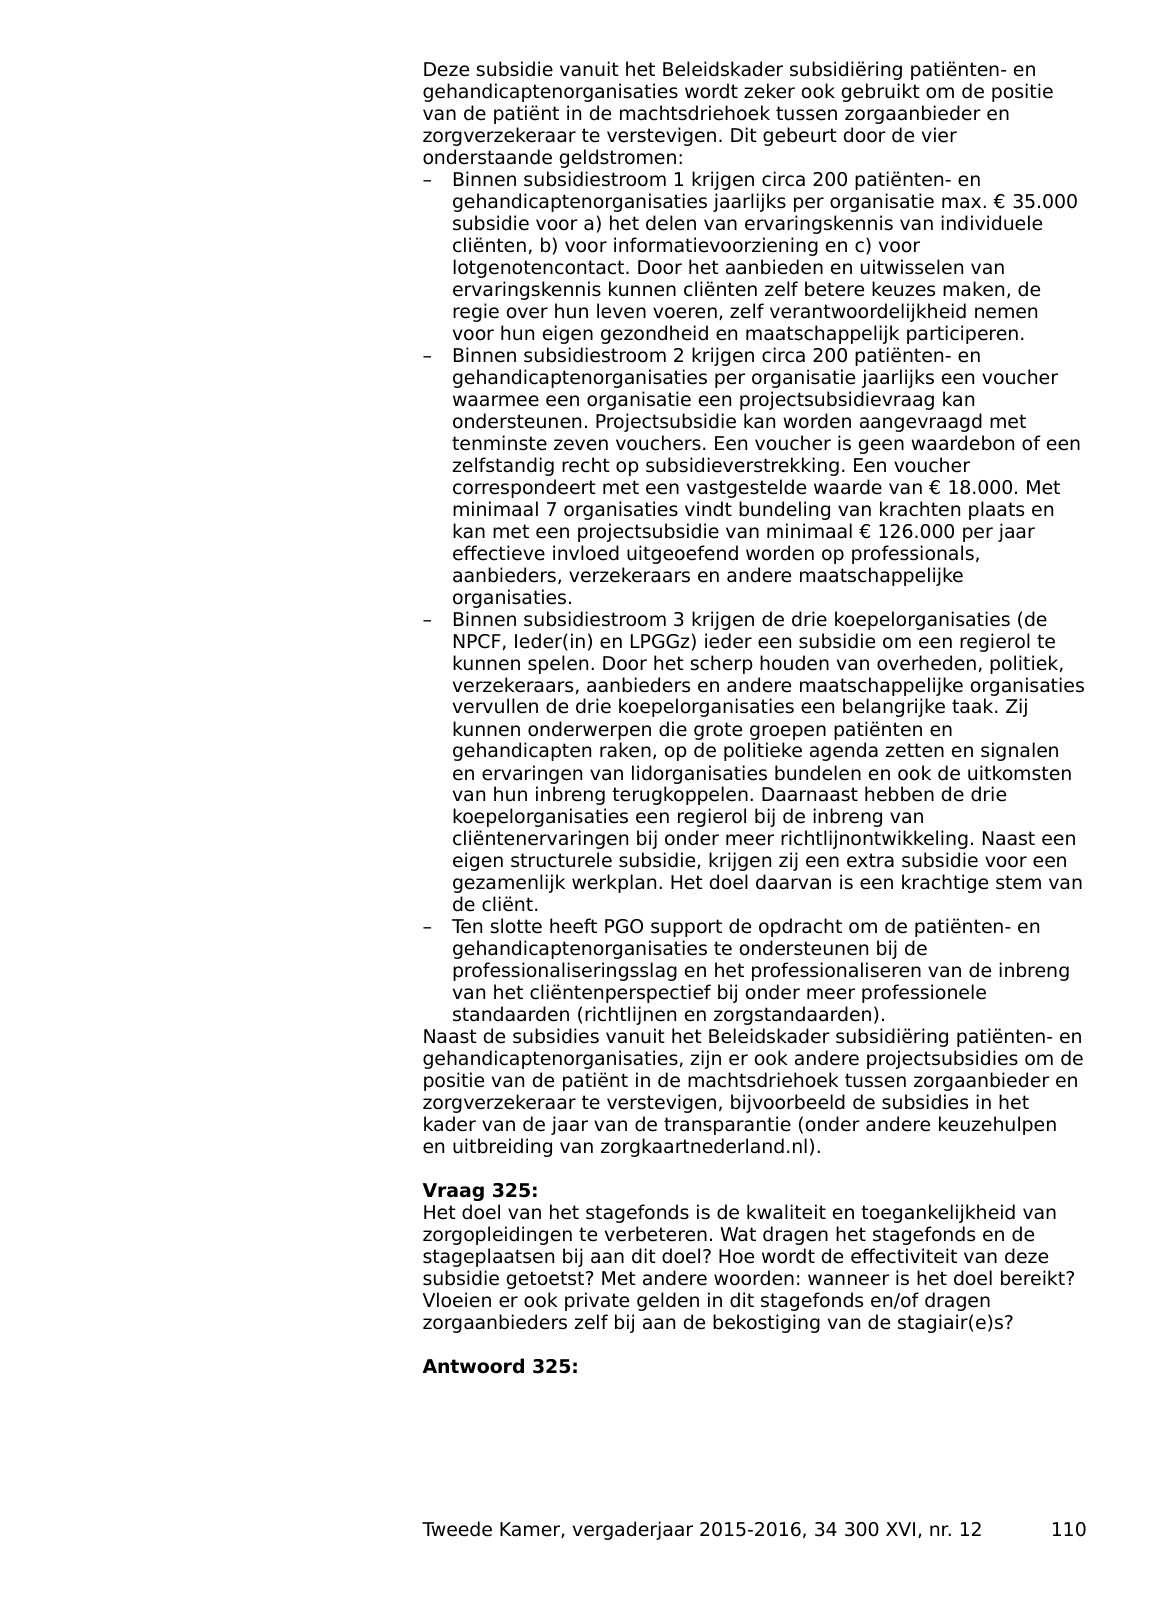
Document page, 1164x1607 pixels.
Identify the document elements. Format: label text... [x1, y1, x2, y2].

text – Binnen subsidiestroom 1 krijgen circa 200 patiënten- en gehandicaptenorganisaties jaarlijks per organisatie max. € 35.000 subsidie voor a) het delen van ervaringskennis van individuele cliënten, b) voor informatievoorziening en c) voor lotgenotencontact. Door het aanbieden en uitwisselen van ervaringskennis kunnen cliënten zelf betere keuzes maken, de regie over hun leven voeren, zelf verantwoordelijkheid nemen voor hun eigen gezondheid en maatschappelijk participeren. [422, 169, 1087, 345]
text Het doel van het stagefonds is de kwaliteit en toegankelijkheid van zorgopleidingen te verbeteren. Wat dragen het stagefonds en de stageplaatsen bij aan dit doel? Hoe wordt de effectiviteit van deze subsidie getoetst? Met andere woorden: wanneer is het doel bereikt? Vloeien er ook private gelden in dit stagefonds en/of dragen zorgaanbieders zelf bij aan de bekostiging van de stagiair(e)s? [422, 1202, 1087, 1334]
text – Binnen subsidiestroom 2 krijgen circa 200 patiënten- en gehandicaptenorganisaties per organisatie jaarlijks een voucher waarmee een organisatie een projectsubsidievraag kan ondersteunen. Projectsubsidie kan worden aangevraagd met tenminste zeven vouchers. Een voucher is geen waardebon of een zelfstandig recht op subsidieverstrekking. Een voucher correspondeert met een vastgestelde waarde van € 18.000. Met minimaal 7 organisaties vindt bundeling van krachten plaats en kan met een projectsubsidie van minimaal € 126.000 per jaar effectieve invloed uitgeoefend worden op professionals, aanbieders, verzekeraars en andere maatschappelijke organisaties. [422, 345, 1087, 608]
text Vraag 325: [422, 1180, 1087, 1202]
text Deze subsidie vanuit het Beleidskader subsidiëring patiënten- en gehandicaptenorganisaties wordt zeker ook gebruikt om de positie van de patiënt in de machtsdriehoek tussen zorgaanbieder en zorgverzekeraar te verstevigen. Dit gebeurt door de vier onderstaande geldstromen: [422, 59, 1087, 169]
text Naast de subsidies vanuit het Beleidskader subsidiëring patiënten- en gehandicaptenorganisaties, zijn er ook andere projectsubsidies om de positie van de patiënt in de machtsdriehoek tussen zorgaanbieder en zorgverzekeraar te verstevigen, bijvoorbeeld de subsidies in het kader van de jaar van de transparantie (onder andere keuzehulpen en uitbreiding van zorgkaartnederland.nl). [422, 1026, 1087, 1158]
text – Binnen subsidiestroom 3 krijgen de drie koepelorganisaties (de NPCF, Ieder(in) en LPGGz) ieder een subsidie om een regierol te kunnen spelen. Door het scherp houden van overheden, politiek, verzekeraars, aanbieders en andere maatschappelijke organisaties vervullen de drie koepelorganisaties een belangrijke taak. Zij kunnen onderwerpen die grote groepen patiënten en gehandicapten raken, op de politieke agenda zetten en signalen en ervaringen van lidorganisaties bundelen en ook de uitkomsten van hun inbreng terugkoppelen. Daarnaast hebben de drie koepelorganisaties een regierol bij de inbreng van cliëntenervaringen bij onder meer richtlijnontwikkeling. Naast een eigen structurele subsidie, krijgen zij een extra subsidie voor een gezamenlijk werkplan. Het doel daarvan is een krachtige stem van de cliënt. [422, 608, 1087, 916]
text – Ten slotte heeft PGO support de opdracht om de patiënten- en gehandicaptenorganisaties te ondersteunen bij de professionaliseringsslag en het professionaliseren van de inbreng van het cliëntenperspectief bij onder meer professionele standaarden (richtlijnen en zorgstandaarden). [422, 916, 1087, 1026]
text Antwoord 325: [422, 1356, 1087, 1378]
